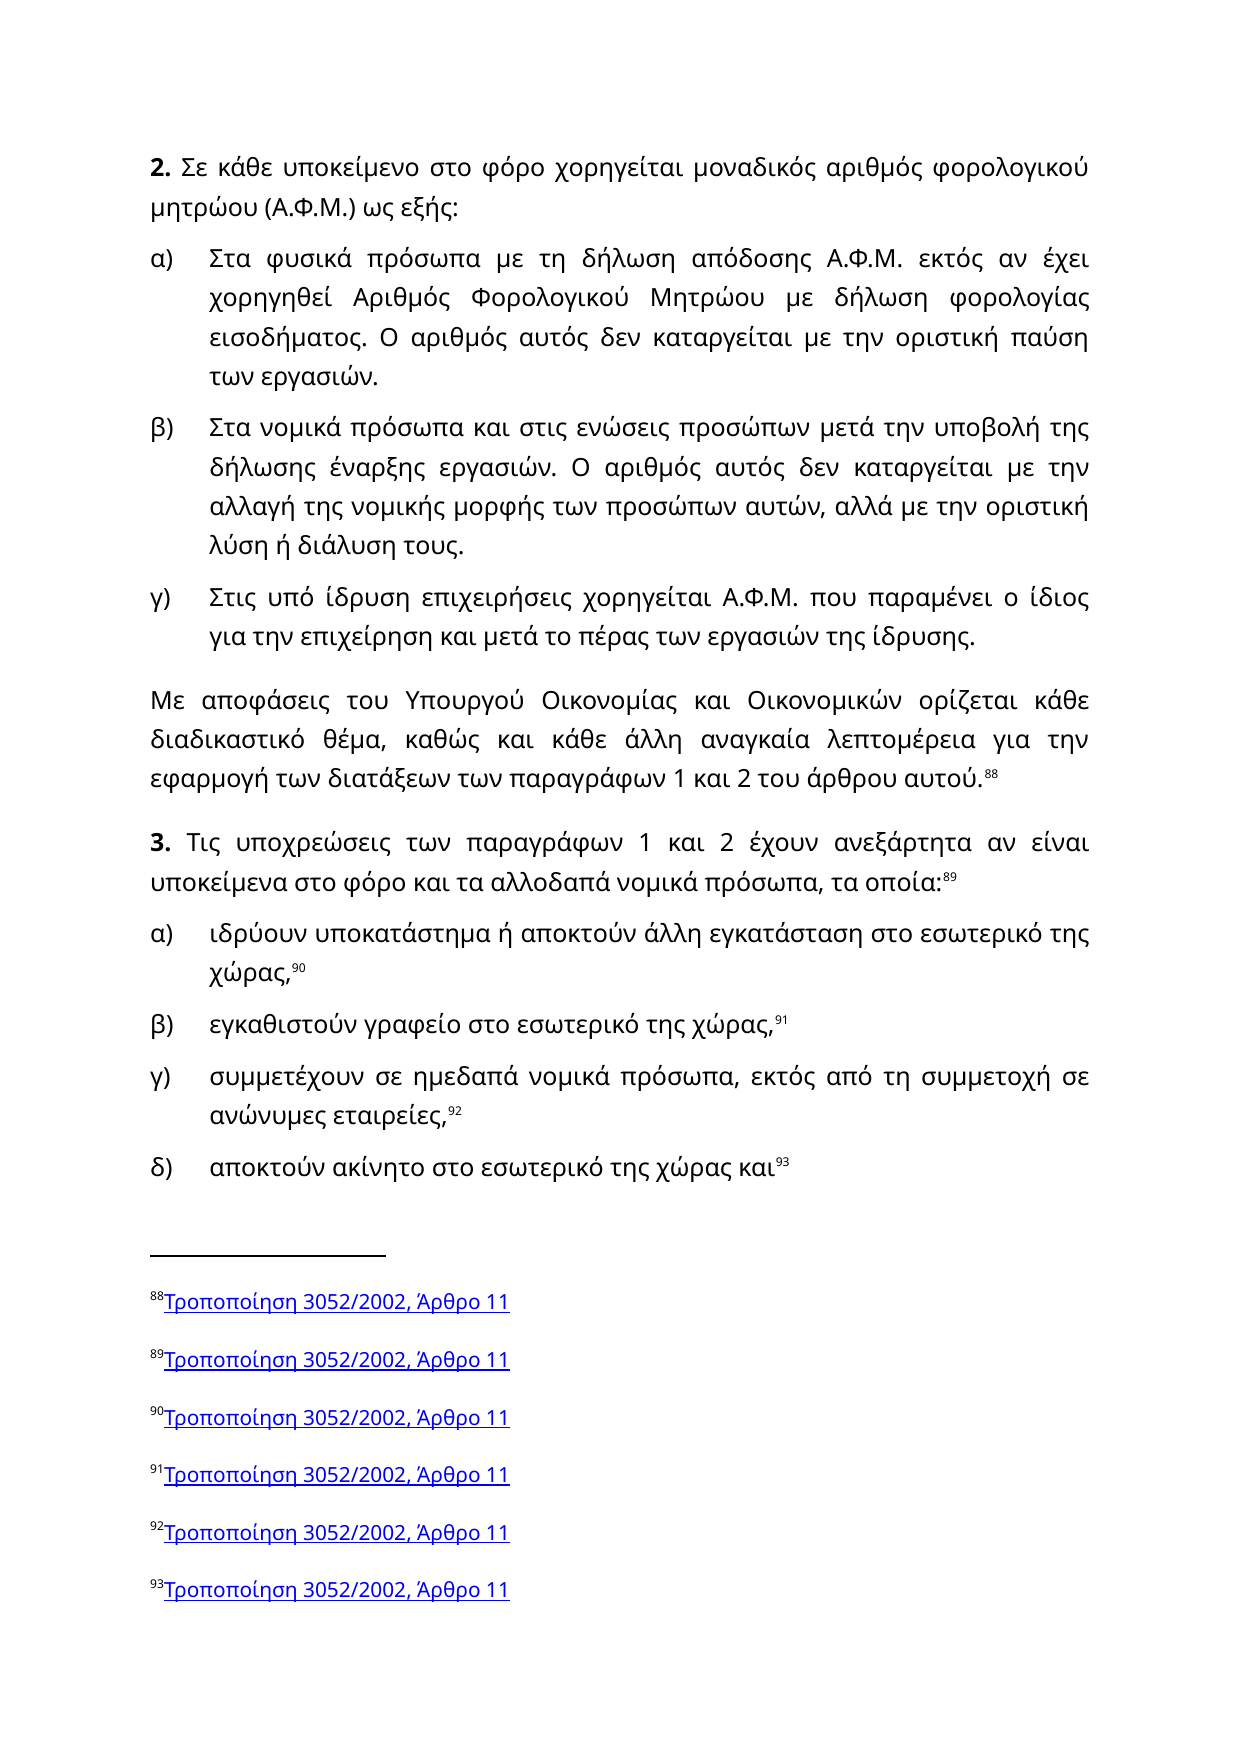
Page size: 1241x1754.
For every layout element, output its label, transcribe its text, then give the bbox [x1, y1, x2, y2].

text Με αποφάσεις του Υπουργού Οικονομίας και Οικονομικών ορίζεται κάθε διαδικαστικό θέμα, καθώς και κάθε άλλη αναγκαία λεπτομέρεια για την εφαρμογή των διατάξεων των παραγράφων 1 και 2 του άρθρου αυτού. [150, 682, 1090, 795]
list β) εγκαθιστούν γραφείο στο εσωτερικό της χώρας, [150, 1007, 1090, 1041]
text Τροποποίηση 3052/2002, Άρθρο 11 [150, 1576, 1090, 1604]
list γ) Στις υπό ίδρυση επιχειρήσεις χορηγείται Α.Φ.Μ. που παραμένει ο ίδιος για την επιχείρηση και μετά το πέρας των εργασιών της ίδρυσης. [150, 579, 1090, 652]
list γ) συμμετέχουν σε ημεδαπά νομικά πρόσωπα, εκτός από τη συμμετοχή σε ανώνυμες εταιρείες, [150, 1058, 1090, 1132]
list α) ιδρύουν υποκατάστημα ή αποκτούν άλλη εγκατάσταση στο εσωτερικό της χώρας, [150, 916, 1090, 989]
text 2. Σε κάθε υποκείμενο στο φόρο χορηγείται μοναδικός αριθμός φορολογικού μητρώου (Α.Φ.Μ.) ως εξής: [150, 150, 1090, 223]
text Τροποποίηση 3052/2002, Άρθρο 11 [150, 1518, 1090, 1546]
text 3. Τις υποχρεώσεις των παραγράφων 1 και 2 έχουν ανεξάρτητα αν είναι υποκείμενα στο φόρο και τα αλλοδαπά νομικά πρόσωπα, τα οποία: [150, 825, 1090, 898]
list α) Στα φυσικά πρόσωπα με τη δήλωση απόδοσης Α.Φ.Μ. εκτός αν έχει χορηγηθεί Αριθμός Φορολογικού Μητρώου με δήλωση φορολογίας εισοδήματος. Ο αριθμός αυτός δεν καταργείται με την οριστική παύση των εργασιών. [150, 241, 1090, 392]
text Τροποποίηση 3052/2002, Άρθρο 11 [150, 1460, 1090, 1489]
list β) Στα νομικά πρόσωπα και στις ενώσεις προσώπων μετά την υποβολή της δήλωσης έναρξης εργασιών. Ο αριθμός αυτός δεν καταργείται με την αλλαγή της νομικής μορφής των προσώπων αυτών, αλλά με την οριστική λύση ή διάλυση τους. [150, 410, 1090, 562]
text Τροποποίηση 3052/2002, Άρθρο 11 [150, 1403, 1090, 1431]
list δ) αποκτούν ακίνητο στο εσωτερικό της χώρας και [150, 1149, 1090, 1183]
text Τροποποίηση 3052/2002, Άρθρο 11 [150, 1345, 1090, 1373]
text Τροποποίηση 3052/2002, Άρθρο 11 [150, 1287, 1090, 1316]
